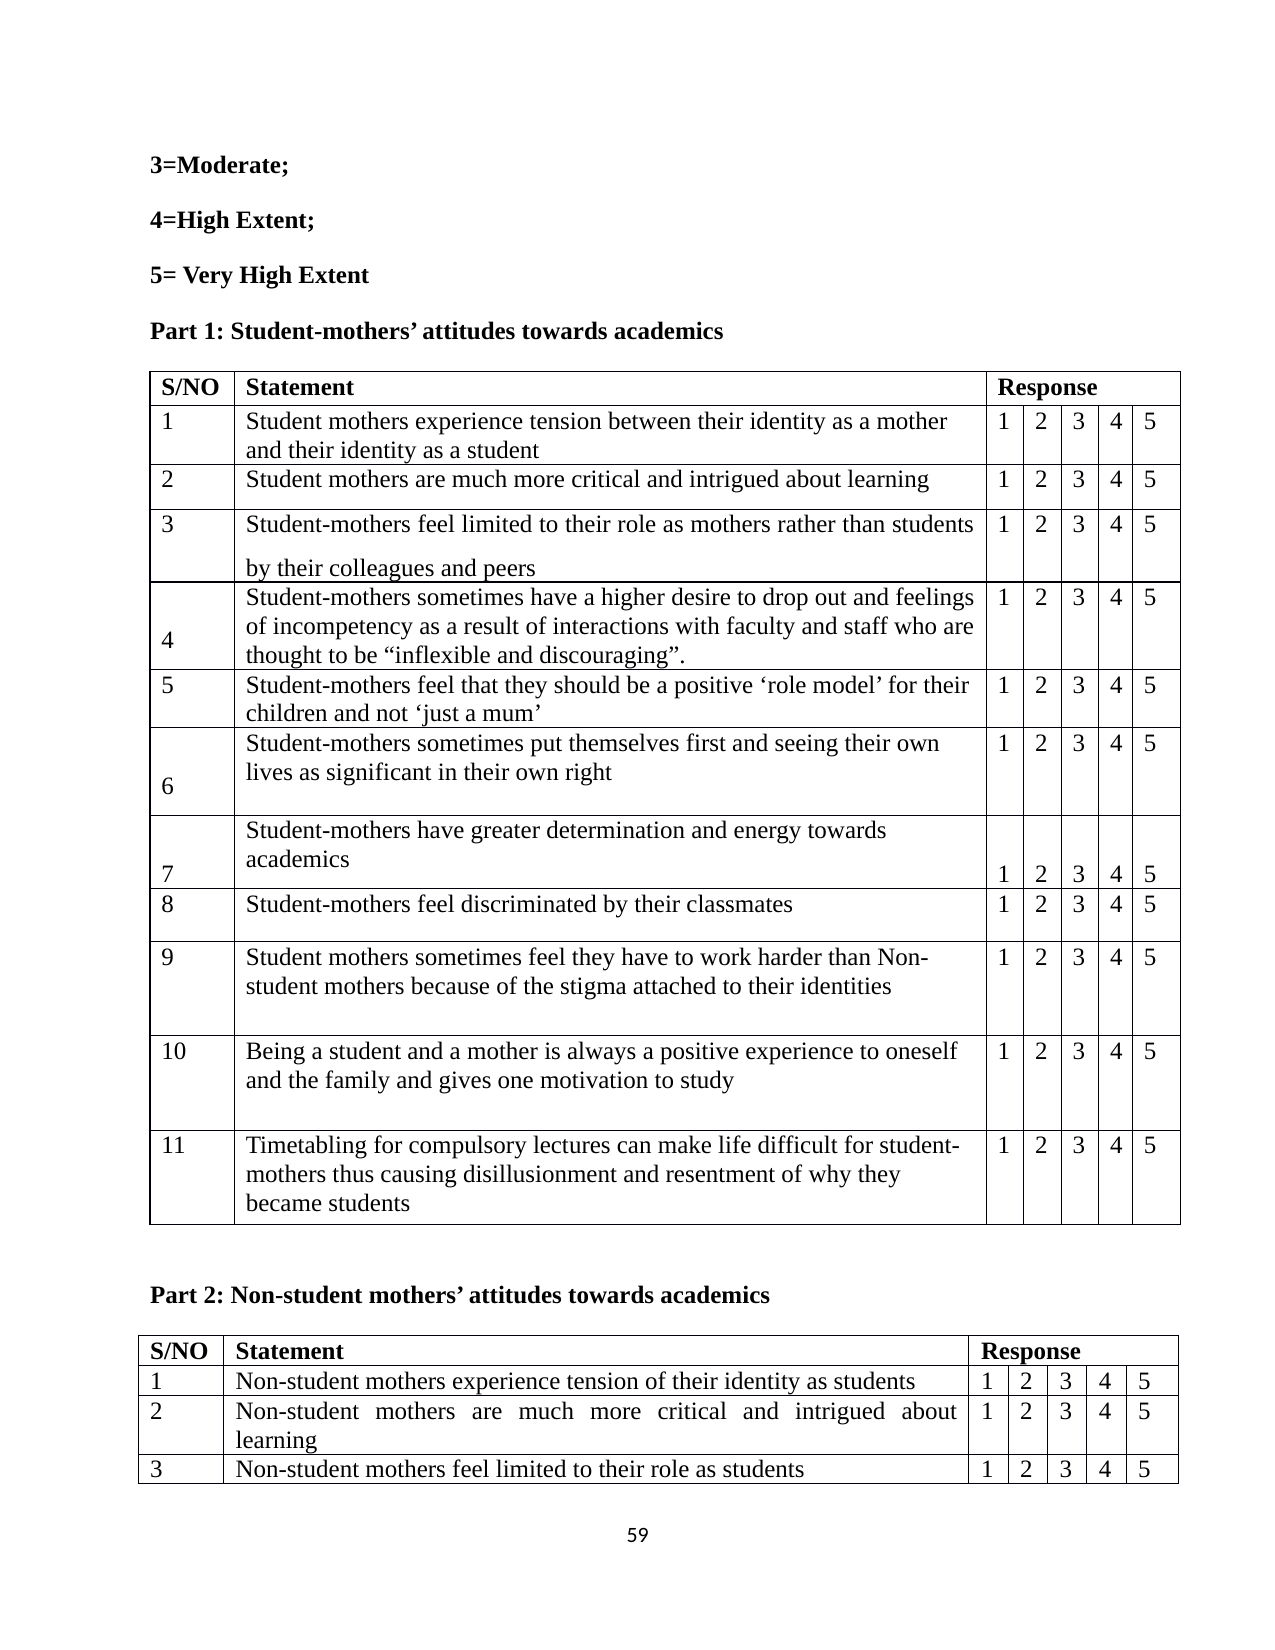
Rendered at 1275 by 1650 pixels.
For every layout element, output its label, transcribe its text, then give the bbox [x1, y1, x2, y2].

table_cell 4 [1099, 1131, 1132, 1224]
table_cell 5 [1133, 942, 1180, 1035]
table_cell Student mothers sometimes feel they have to work harder than Non-student mothers because of the stigma attached to their identities [235, 942, 986, 1035]
table_cell 5 [1133, 1131, 1180, 1224]
table_cell 1 [987, 406, 1023, 463]
table_cell Student mothers experience tension between their identity as a mother and their identity as a student [235, 406, 986, 463]
table_cell 5 [1133, 583, 1180, 669]
table_cell Being a student and a mother is always a positive experience to oneself and the family and gives one motivation to study [235, 1036, 986, 1129]
table_cell 4 [1087, 1396, 1126, 1453]
table_cell 3 [1062, 1036, 1098, 1129]
table_cell 1 [987, 465, 1023, 508]
table_cell 4 [1099, 583, 1132, 669]
table_cell 2 [1024, 583, 1061, 669]
table_cell 1 [987, 510, 1023, 581]
table_cell Student-mothers feel that they should be a positive ‘role model’ for their children and not ‘just a mum’ [235, 670, 986, 727]
table_header Response [987, 372, 1180, 405]
table_cell 1 [987, 1131, 1023, 1224]
table_cell 2 [1024, 728, 1061, 814]
table_cell 1 [987, 1036, 1023, 1129]
table_cell 2 [1009, 1366, 1047, 1395]
table_header S/NO [151, 372, 234, 405]
table_cell Student mothers are much more critical and intrigued about learning [235, 465, 986, 508]
table_cell 5 [1133, 510, 1180, 581]
table_cell 1 [969, 1396, 1008, 1453]
table_cell 5 [1133, 406, 1180, 463]
text 4=High Extent; [150, 205, 1125, 234]
table_cell 5 [1133, 670, 1180, 727]
table_cell 3 [1062, 670, 1098, 727]
table_cell 1 [987, 816, 1023, 888]
table_cell 2 [1009, 1455, 1047, 1483]
table_cell 4 [1099, 816, 1132, 888]
table_cell 1 [987, 583, 1023, 669]
table_cell 1 [139, 1366, 223, 1395]
table_cell 3 [1062, 728, 1098, 814]
table_cell 3 [1062, 889, 1098, 941]
table_cell 8 [151, 889, 234, 941]
table_cell 2 [1024, 670, 1061, 727]
table_cell 2 [1024, 510, 1061, 581]
table_cell 3 [1062, 1131, 1098, 1224]
table_cell 6 [151, 728, 234, 814]
table_cell 3 [1062, 465, 1098, 508]
table_cell Student-mothers feel discriminated by their classmates [235, 889, 986, 941]
table_cell 4 [1099, 728, 1132, 814]
table_cell 4 [1099, 1036, 1132, 1129]
table_cell 4 [1099, 889, 1132, 941]
table_cell Student-mothers feel limited to their role as mothers rather than students by their colleagues and peers [235, 510, 986, 581]
text 5= Very High Extent [150, 261, 1125, 289]
table_cell 3 [1048, 1396, 1086, 1453]
table_cell 1 [987, 942, 1023, 1035]
table_cell 5 [1127, 1455, 1178, 1483]
table_cell 3 [1048, 1455, 1086, 1483]
table_cell 2 [1024, 889, 1061, 941]
table_cell 2 [1024, 942, 1061, 1035]
table_cell Non-student mothers feel limited to their role as students [224, 1455, 968, 1483]
table_cell 5 [151, 670, 234, 727]
table_cell 2 [1024, 1131, 1061, 1224]
table_header Statement [235, 372, 986, 405]
table_cell 7 [151, 816, 234, 888]
table_cell 4 [1087, 1455, 1126, 1483]
table_cell Timetabling for compulsory lectures can make life difficult for student-mothers thus causing disillusionment and resentment of why they became students [235, 1131, 986, 1224]
table_cell 3 [1062, 816, 1098, 888]
table_cell 1 [969, 1455, 1008, 1483]
table_cell 5 [1133, 728, 1180, 814]
table_cell 3 [139, 1455, 223, 1483]
table_cell 10 [151, 1036, 234, 1129]
table_cell Student-mothers sometimes have a higher desire to drop out and feelings of incompetency as a result of interactions with faculty and staff who are thought to be “inflexible and discouraging”. [235, 583, 986, 669]
table_cell 3 [1062, 406, 1098, 463]
table_cell 3 [151, 510, 234, 581]
table_cell 5 [1127, 1366, 1178, 1395]
text 3=Moderate; [150, 150, 1125, 179]
table_header S/NO [139, 1336, 223, 1365]
table_cell 2 [139, 1396, 223, 1453]
text Part 2: Non-student mothers’ attitudes towards academics [150, 1280, 1125, 1309]
table_cell 2 [1024, 406, 1061, 463]
table_cell 4 [1099, 670, 1132, 727]
table_cell 2 [151, 465, 234, 508]
table_cell 2 [1024, 1036, 1061, 1129]
text Part 1: Student-mothers’ attitudes towards academics [150, 316, 1125, 345]
table_cell 2 [1009, 1396, 1047, 1453]
table_cell 1 [987, 670, 1023, 727]
table_cell 3 [1062, 583, 1098, 669]
table_cell 4 [1087, 1366, 1126, 1395]
table_cell Non-student mothers are much more critical and intrigued about learning [224, 1396, 968, 1453]
table_cell Student-mothers have greater determination and energy towards academics [235, 816, 986, 888]
table_cell 3 [1048, 1366, 1086, 1395]
table_cell 1 [151, 406, 234, 463]
table_cell 4 [1099, 942, 1132, 1035]
table_cell 5 [1133, 465, 1180, 508]
table_cell Student-mothers sometimes put themselves first and seeing their own lives as significant in their own right [235, 728, 986, 814]
table_cell 5 [1133, 1036, 1180, 1129]
table_cell 9 [151, 942, 234, 1035]
table_cell 4 [1099, 510, 1132, 581]
table_cell 1 [987, 889, 1023, 941]
table_header Statement [224, 1336, 968, 1365]
table_cell 2 [1024, 465, 1061, 508]
table_cell 2 [1024, 816, 1061, 888]
table_cell 3 [1062, 510, 1098, 581]
table_cell 3 [1062, 942, 1098, 1035]
table_cell 4 [151, 583, 234, 669]
table_cell 4 [1099, 465, 1132, 508]
table_cell Non-student mothers experience tension of their identity as students [224, 1366, 968, 1395]
table_cell 4 [1099, 406, 1132, 463]
table_cell 1 [969, 1366, 1008, 1395]
table_cell 5 [1133, 889, 1180, 941]
table_cell 11 [151, 1131, 234, 1224]
table_cell 5 [1133, 816, 1180, 888]
table_header Response [969, 1336, 1178, 1365]
table_cell 5 [1127, 1396, 1178, 1453]
table_cell 1 [987, 728, 1023, 814]
